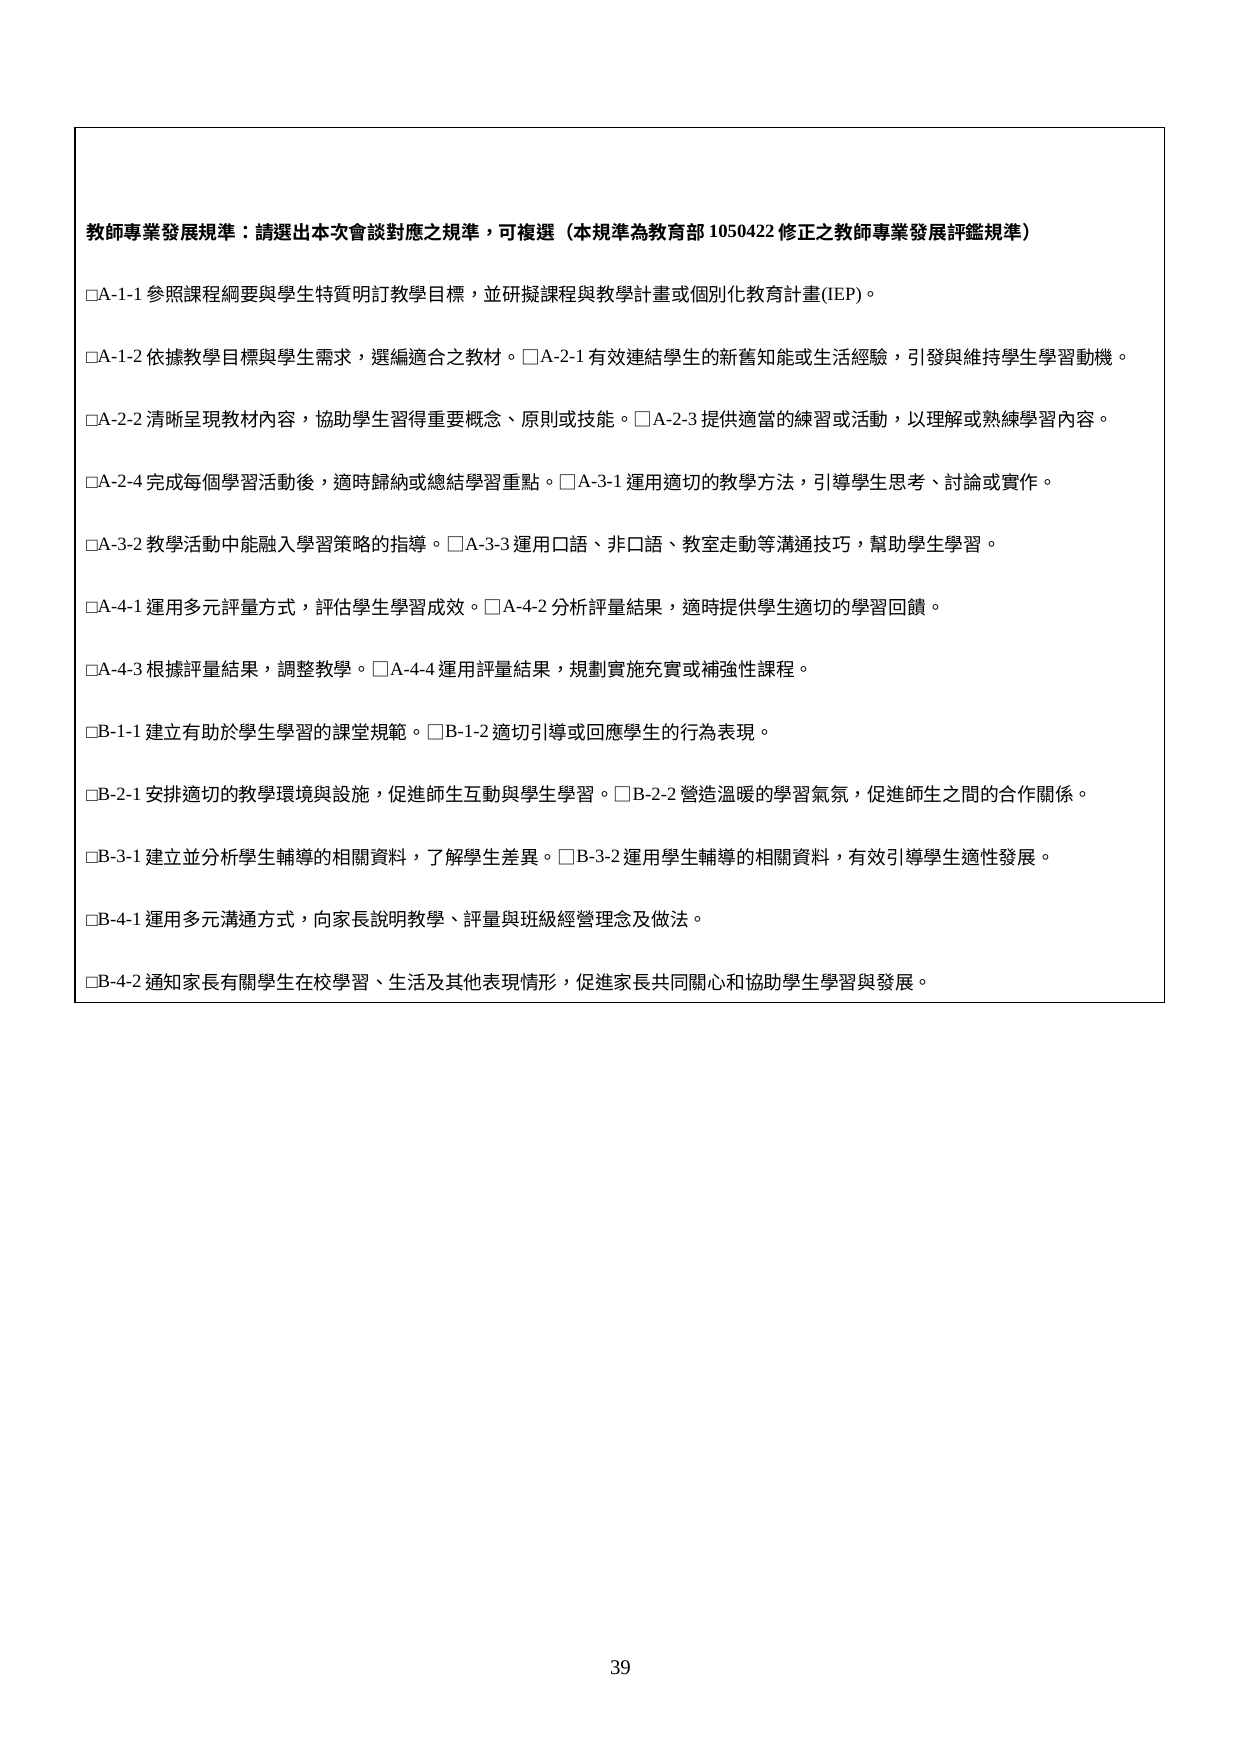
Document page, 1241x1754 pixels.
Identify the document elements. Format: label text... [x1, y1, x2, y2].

table_cell 教師專業發展規準：請選出本次會談對應之規準，可複選（本規準為教育部1050422修正之教師專業發展評鑑規準） □A-1-1參照課程綱要與學生特質明訂教學目標，並研擬課程與教學計畫或個別化教育計畫(IEP)。 □A-1-2依據教學目標與學生需求，選編適合之教材。□A-2-1有效連結學生的新舊知能或生活經驗，引發與維持學生學習動機。 □A-2-2清晰呈現教材內容，協助學生習得重要概念、原則或技能。□A-2-3提供適當的練習或活動，以理解或熟練學習內容。 □A-2-4完成每個學習活動後，適時歸納或總結學習重點。□A-3-1運用適切的教學方法，引導學生思考、討論或實作。 □A-3-2教學活動中能融入學習策略的指導。□A-3-3運用口語、非口語、教室走動等溝通技巧，幫助學生學習。 □A-4-1運用多元評量方式，評估學生學習成效。□A-4-2分析評量結果，適時提供學生適切的學習回饋。 □A-4-3根據評量結果，調整教學。□A-4-4運用評量結果，規劃實施充實或補強性課程。 □B-1-1建立有助於學生學習的課堂規範。□B-1-2適切引導或回應學生的行為表現。 □B-2-1安排適切的教學環境與設施，促進師生互動與學生學習。□B-2-2營造溫暖的學習氣氛，促進師生之間的合作關係。 □B-3-1建立並分析學生輔導的相關資料，了解學生差異。□B-3-2運用學生輔導的相關資料，有效引導學生適性發展。 □B-4-1運用多元溝通方式，向家長說明教學、評量與班級經營理念及做法。 □B-4-2通知家長有關學生在校學習、生活及其他表現情形，促進家長共同關心和協助學生學習與發展。 [76, 128, 1164, 1002]
